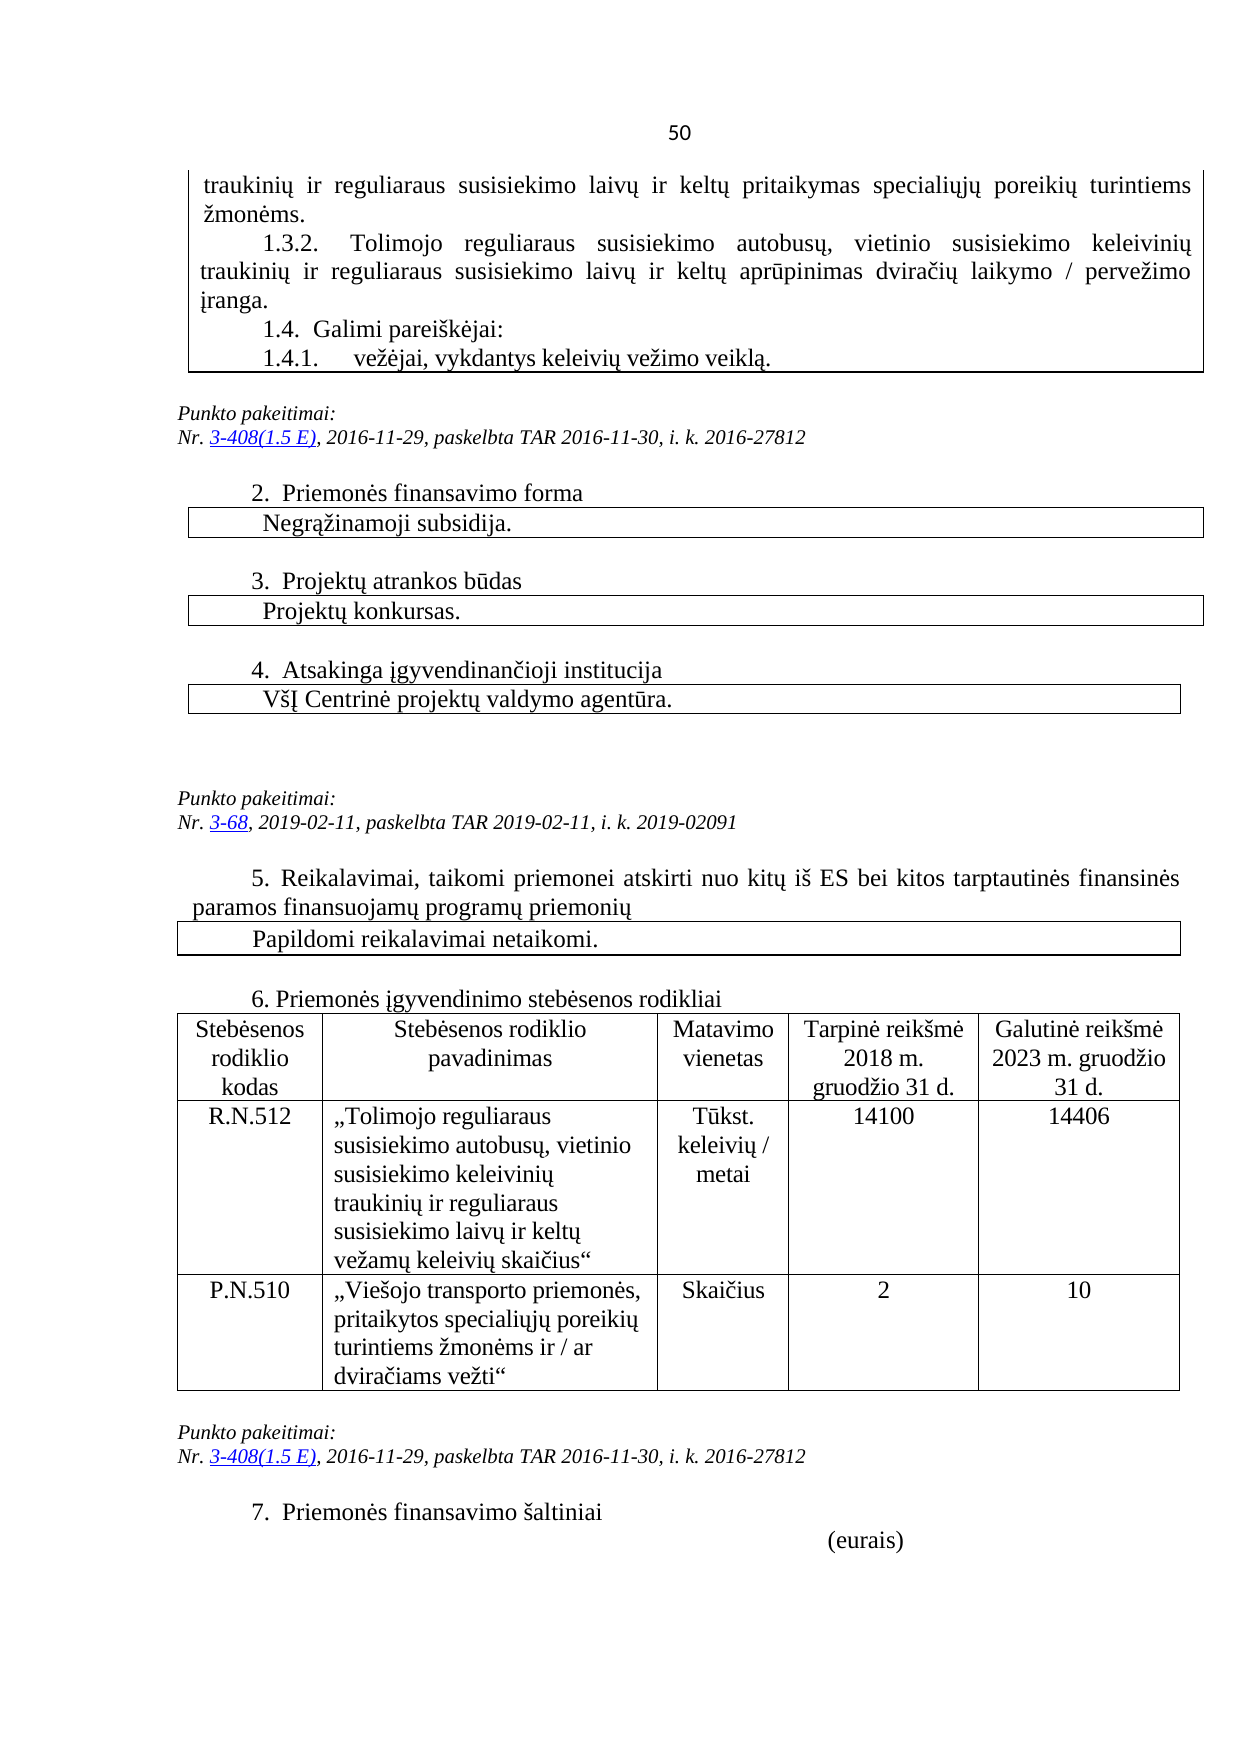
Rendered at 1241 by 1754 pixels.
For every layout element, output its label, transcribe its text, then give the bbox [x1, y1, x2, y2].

table_cell 14100 [789, 1101, 978, 1274]
table_header Negrąžinamoji subsidija. [189, 508, 1203, 537]
text 3. Projektų atrankos būdas [251, 566, 1181, 595]
text Nr. 3-408(1.5 E), 2016-11-29, paskelbta TAR 2016-11-30, i. k. 2016-27812 [177, 425, 1181, 449]
table_cell Skaičius [658, 1275, 788, 1390]
text Nr. 3-408(1.5 E), 2016-11-29, paskelbta TAR 2016-11-30, i. k. 2016-27812 [177, 1444, 1181, 1468]
text 2. Priemonės finansavimo forma [251, 478, 1181, 507]
table_cell „Tolimojo reguliaraus susisiekimo autobusų, vietinio susisiekimo keleivinių traukinių ir reguliaraus susisiekimo laivų ir keltų vežamų keleivių skaičius“ [323, 1101, 657, 1274]
table_header Galutinė reikšmė 2023 m. gruodžio 31 d. [979, 1014, 1179, 1100]
table_cell Tūkst. keleivių / metai [658, 1101, 788, 1274]
table_header VšĮ Centrinė projektų valdymo agentūra. [189, 685, 1180, 713]
table_header Projektų konkursas. [189, 596, 1203, 625]
table_cell 14406 [979, 1101, 1179, 1274]
text 5. Reikalavimai, taikomi priemonei atskirti nuo kitų iš ES bei kitos tarptautinės finansinės paramos finansuojamų programų priemonių [192, 863, 1181, 921]
table_header Tarpinė reikšmė 2018 m. gruodžio 31 d. [789, 1014, 978, 1100]
text 4. Atsakinga įgyvendinančioji institucija [251, 655, 1181, 683]
table_header Stebėsenos rodiklio pavadinimas [323, 1014, 657, 1100]
table_cell 2 [789, 1275, 978, 1390]
table_cell „Viešojo transporto priemonės, pritaikytos specialiųjų poreikių turintiems žmonėms ir / ar dviračiams vežti“ [323, 1275, 657, 1390]
text Punkto pakeitimai: [177, 401, 1181, 425]
text 7. Priemonės finansavimo šaltiniai [251, 1497, 1181, 1525]
text (eurais) [177, 1525, 904, 1554]
text 6. Priemonės įgyvendinimo stebėsenos rodikliai [251, 984, 1181, 1013]
table_header Matavimo vienetas [658, 1014, 788, 1100]
table_cell 10 [979, 1275, 1179, 1390]
text Nr. 3-68, 2019-02-11, paskelbta TAR 2019-02-11, i. k. 2019-02091 [177, 810, 1181, 834]
text Papildomi reikalavimai netaikomi. [178, 922, 1180, 954]
table_header Stebėsenos rodiklio kodas [178, 1014, 322, 1100]
table_cell 1.4. Galimi pareiškėjai: 1.4.1. vežėjai, vykdantys keleivių vežimo veiklą. [189, 314, 1203, 371]
text Punkto pakeitimai: [177, 786, 1181, 810]
text Punkto pakeitimai: [177, 1420, 1181, 1444]
table_cell traukinių ir reguliaraus susisiekimo laivų ir keltų pritaikymas specialiųjų poreikių turintiems žmonėms. 1.3.2. Tolimojo reguliaraus susisiekimo autobusų, vietinio susisiekimo keleivinių traukinių ir reguliaraus susisiekimo laivų ir keltų aprūpinimas dviračių laikymo / pervežimo įranga. [189, 170, 1203, 314]
table_cell P.N.510 [178, 1275, 322, 1390]
table_cell R.N.512 [178, 1101, 322, 1274]
